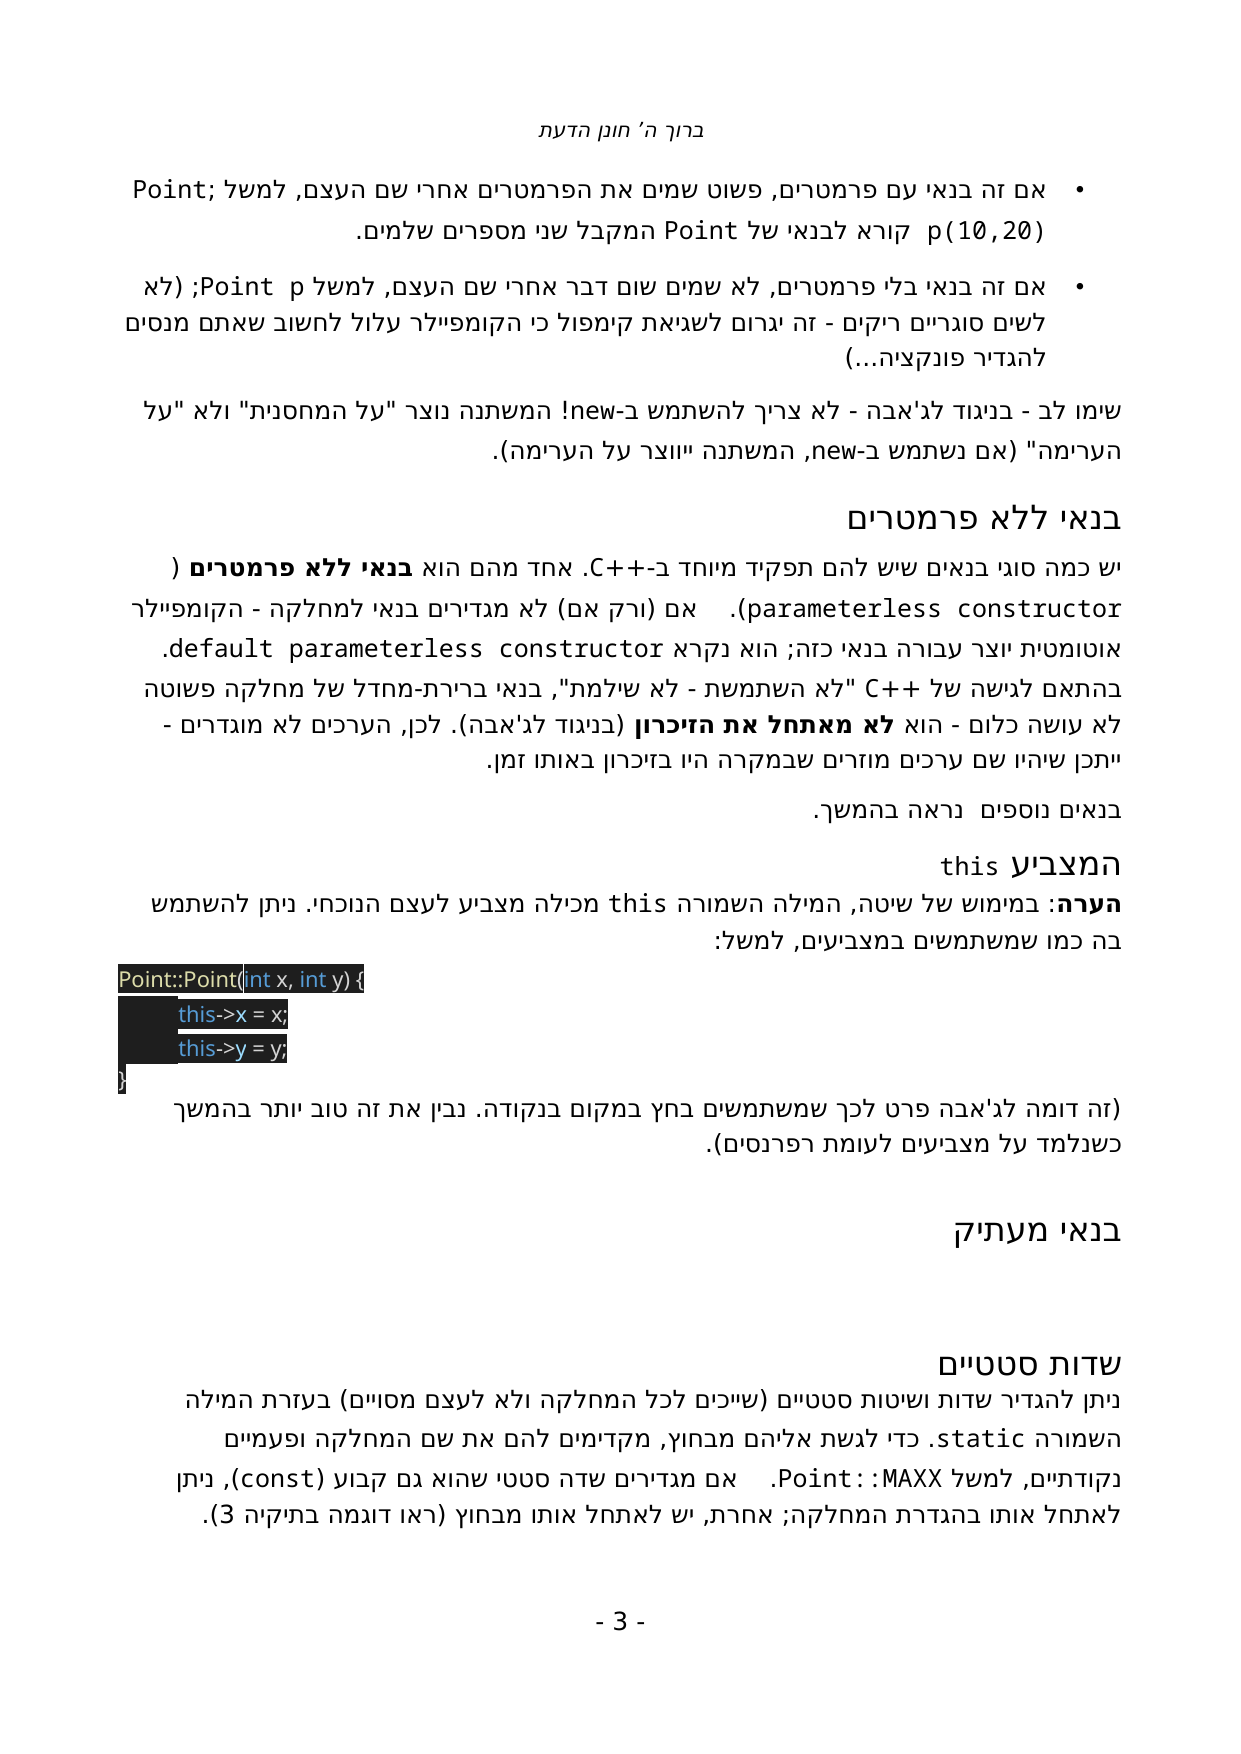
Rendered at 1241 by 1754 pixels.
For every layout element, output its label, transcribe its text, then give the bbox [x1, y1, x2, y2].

text } [118, 1064, 1122, 1094]
list אם זה בנאי עם פרמטרים, פשוט שמים את הפרמטרים אחרי שם העצם, למשל ;Point p(10,20) קורא לבנאי של Point המקבל שני מספרים שלמים. [118, 172, 1084, 247]
list אם זה בנאי בלי פרמטרים, לא שמים שום דבר אחרי שם העצם, למשל Point p; (לא לשים סוגריים ריקים - זה יגרום לשגיאת קימפול כי הקומפיילר עלול לחשוב שאתם מנסים להגדיר פונקציה...) [118, 268, 1084, 372]
subtitle שדות סטטיים [118, 1344, 1122, 1383]
text הערה: במימוש של שיטה, המילה השמורה this מכילה מצביע לעצם הנוכחי. ניתן להשתמש בה כמו שמשתמשים במצביעים, למשל: [118, 886, 1122, 955]
text ניתן להגדיר שדות ושיטות סטטיים (שייכים לכל המחלקה ולא לעצם מסויים) בעזרת המילה השמורה static. כדי לגשת אליהם מבחוץ, מקדימים להם את שם המחלקה ופעמיים נקודתיים, למשל Point::MAXX. אם מגדירים שדה סטטי שהוא גם קבוע (const), ניתן לאתחל אותו בהגדרת המחלקה; אחרת, יש לאתחל אותו מבחוץ (ראו דוגמה בתיקיה 3). [118, 1386, 1122, 1529]
subtitle בנאי מעתיק [118, 1210, 1122, 1249]
text Point::Point(int x, int y) { [118, 963, 1122, 993]
text שימו לב - בניגוד לג'אבה - לא צריך להשתמש ב-new! המשתנה נוצר "על המחסנית" ולא "על הערימה" (אם נשתמש ב-new, המשתנה ייווצר על הערימה). [118, 393, 1122, 467]
text יש כמה סוגי בנאים שיש להם תפקיד מיוחד ב-++C. אחד מהם הוא בנאי ללא פרמטרים (parameterless constructor). אם (ורק אם) לא מגדירים בנאי למחלקה - הקומפיילר אוטומטית יוצר עבורה בנאי כזה; הוא נקרא default parameterless constructor. בהתאם לגישה של ++C "לא השתמשת - לא שילמת", בנאי ברירת-מחדל של מחלקה פשוטה לא עושה כלום - הוא לא מאתחל את הזיכרון (בניגוד לג'אבה). לכן, הערכים לא מוגדרים - ייתכן שיהיו שם ערכים מוזרים שבמקרה היו בזיכרון באותו זמן. [118, 550, 1122, 774]
text this->x = x; [118, 996, 1122, 1030]
text בנאים נוספים נראה בהמשך. [118, 795, 1122, 824]
text (זה דומה לג'אבה פרט לכך שמשתמשים בחץ במקום בנקודה. נבין את זה טוב יותר בהמשך כשנלמד על מצביעים לעומת רפרנסים). [118, 1094, 1122, 1158]
subtitle המצביע this [118, 844, 1122, 883]
subtitle בנאי ללא פרמטרים [118, 498, 1122, 537]
text this->y = y; [118, 1030, 1122, 1064]
